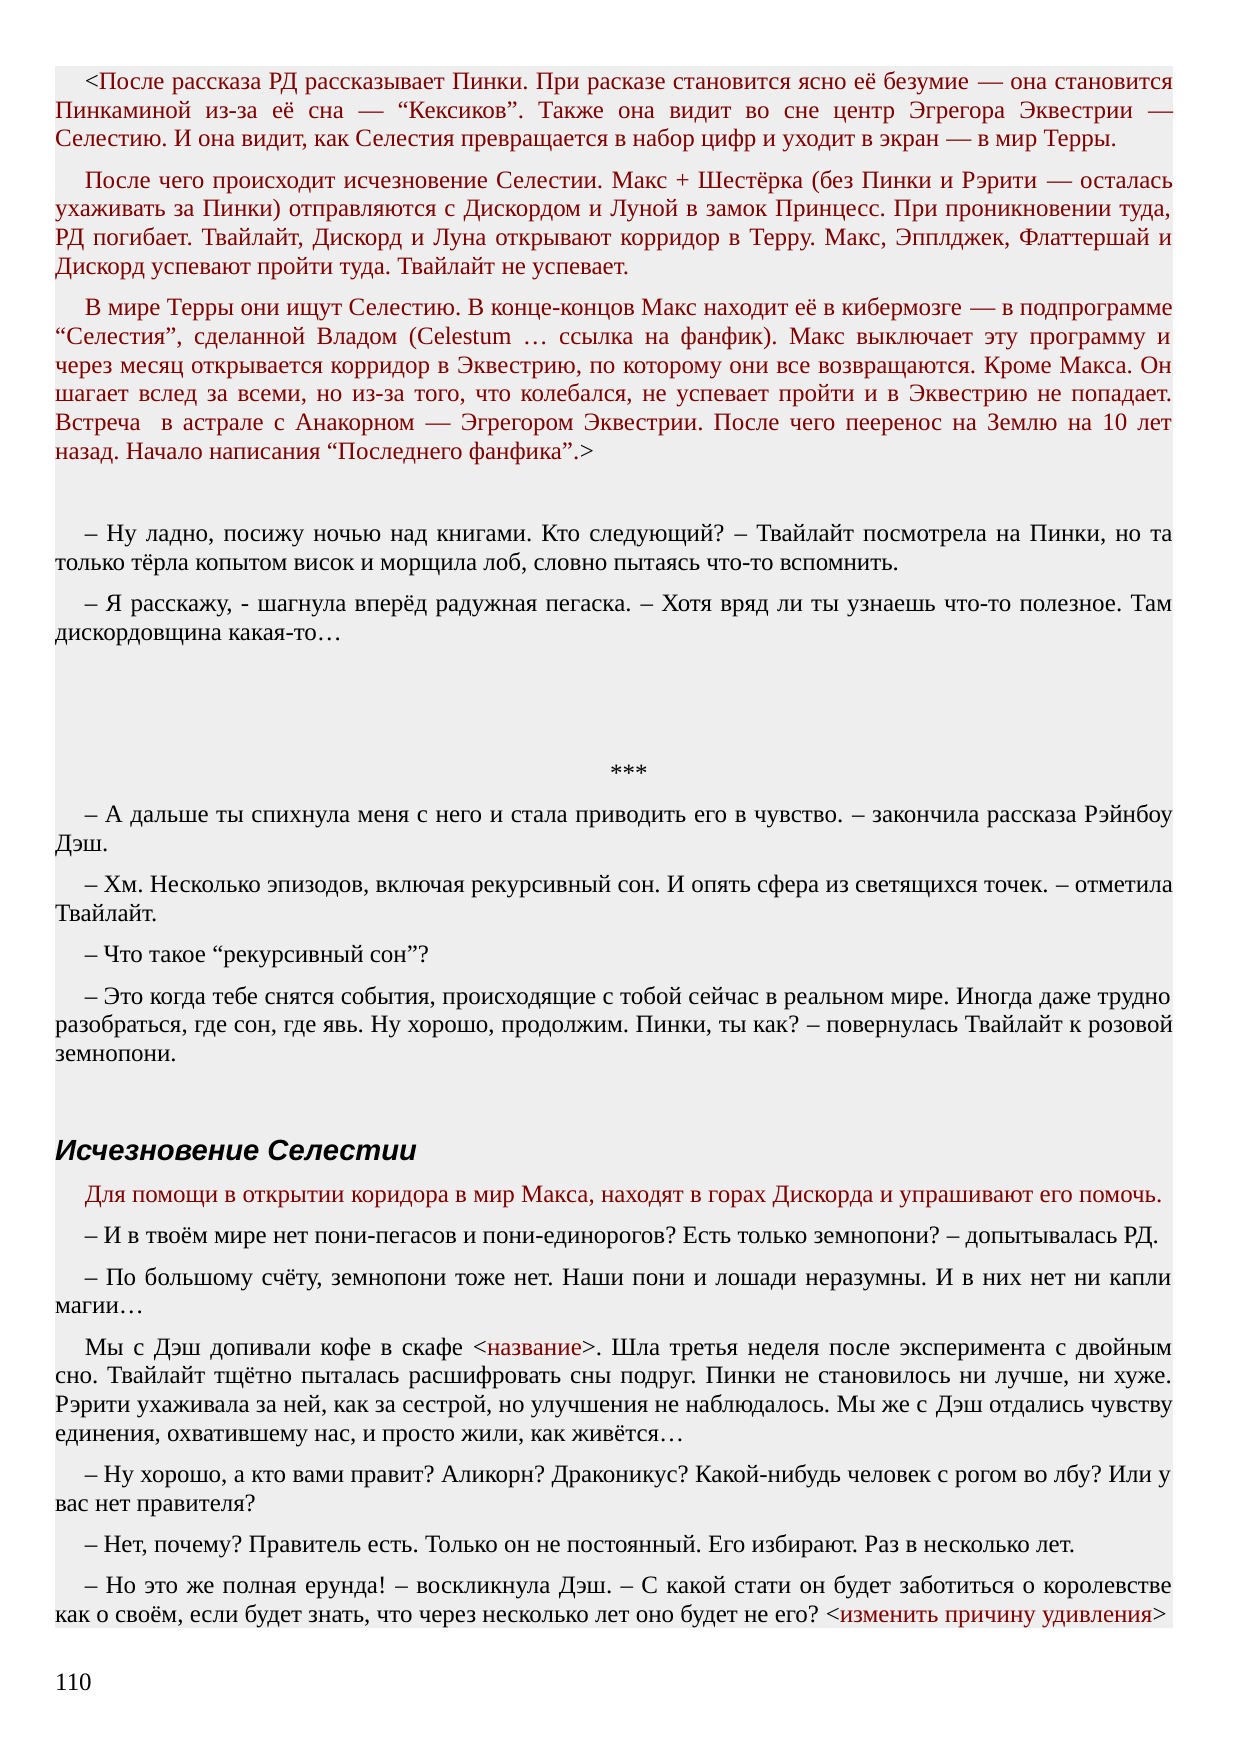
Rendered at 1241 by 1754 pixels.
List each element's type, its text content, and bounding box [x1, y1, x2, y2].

text – Но это же полная ерунда! – воскликнула Дэш. – С какой стати он будет заботиться о королевстве как о своём, если будет знать, что через несколько лет оно будет не его? <изменить причину удивления> [55, 1571, 1173, 1628]
text *** [55, 758, 1173, 787]
text – По большому счёту, земнопони тоже нет. Наши пони и лошади неразумны. И в них нет ни капли магии… [55, 1262, 1173, 1319]
text – Нет, почему? Правитель есть. Только он не постоянный. Его избирают. Раз в несколько лет. [55, 1529, 1173, 1558]
text – Это когда тебе снятся события, происходящие с тобой сейчас в реальном мире. Иногда даже трудно разобраться, где сон, где явь. Ну хорошо, продолжим. Пинки, ты как? – повернулась Твайлайт к розовой земнопони. [55, 981, 1173, 1067]
text – Ну ладно, посижу ночью над книгами. Кто следующий? – Твайлайт посмотрела на Пинки, но та только тёрла копытом висок и морщила лоб, словно пытаясь что-то вспомнить. [55, 518, 1173, 576]
text – И в твоём мире нет пони-пегасов и пони-единорогов? Есть только земнопони? – допытывалась РД. [55, 1221, 1173, 1249]
text <После рассказа РД рассказывает Пинки. При расказе становится ясно её безумие — она становится Пинкаминой из-за её сна — “Кексиков”. Также она видит во сне центр Эгрегора Эквестрии — Селестию. И она видит, как Селестия превращается в набор цифр и уходит в экран — в мир Терры. [55, 66, 1173, 152]
text – Я расскажу, - шагнула вперёд радужная пегаска. – Хотя вряд ли ты узнаешь что-то полезное. Там дискордовщина какая-то… [55, 588, 1173, 646]
text В мире Терры они ищут Селестию. В конце-концов Макс находит её в кибермозге — в подпрограмме “Селестия”, сделанной Владом (Celestum … ссылка на фанфик). Макс выключает эту программу и через месяц открывается корридор в Эквестрию, по которому они все возвращаются. Кроме Макса. Он шагает вслед за всеми, но из-за того, что колебался, не успевает пройти и в Эквестрию не попадает. Встреча в астрале с Анакорном — Эгрегором Эквестрии. После чего пееренос на Землю на 10 лет назад. Начало написания “Последнего фанфика”.> [55, 292, 1173, 465]
text Для помощи в открытии коридора в мир Макса, находят в горах Дискорда и упрашивают его помочь. [55, 1179, 1173, 1208]
text – Что такое “рекурсивный сон”? [55, 939, 1173, 968]
text – Хм. Несколько эпизодов, включая рекурсивный сон. И опять сфера из светящихся точек. – отметила Твайлайт. [55, 869, 1173, 927]
text Мы с Дэш допивали кофе в cкафе <название>. Шла третья неделя после эксперимента с двойным сно. Твайлайт тщётно пыталась расшифровать сны подруг. Пинки не становилось ни лучше, ни хуже. Рэрити ухаживала за ней, как за сестрой, но улучшения не наблюдалось. Мы же с Дэш отдались чувству единения, охватившему нас, и просто жили, как живётся… [55, 1332, 1173, 1447]
text После чего происходит исчезновение Селестии. Макс + Шестёрка (без Пинки и Рэрити — осталась ухаживать за Пинки) отправляются с Дискордом и Луной в замок Принцесс. При проникновении туда, РД погибает. Твайлайт, Дискорд и Луна открывают корридор в Терру. Макс, Эпплджек, Флаттершай и Дискорд успевают пройти туда. Твайлайт не успевает. [55, 165, 1173, 280]
text – А дальше ты спихнула меня с него и стала приводить его в чувство. – закончила рассказа Рэйнбоу Дэш. [55, 799, 1173, 857]
text – Ну хорошо, а кто вами правит? Аликорн? Драконикус? Какой-нибудь человек с рогом во лбу? Или у вас нет правителя? [55, 1459, 1173, 1517]
subtitle Исчезновение Селестии [55, 1133, 1173, 1167]
